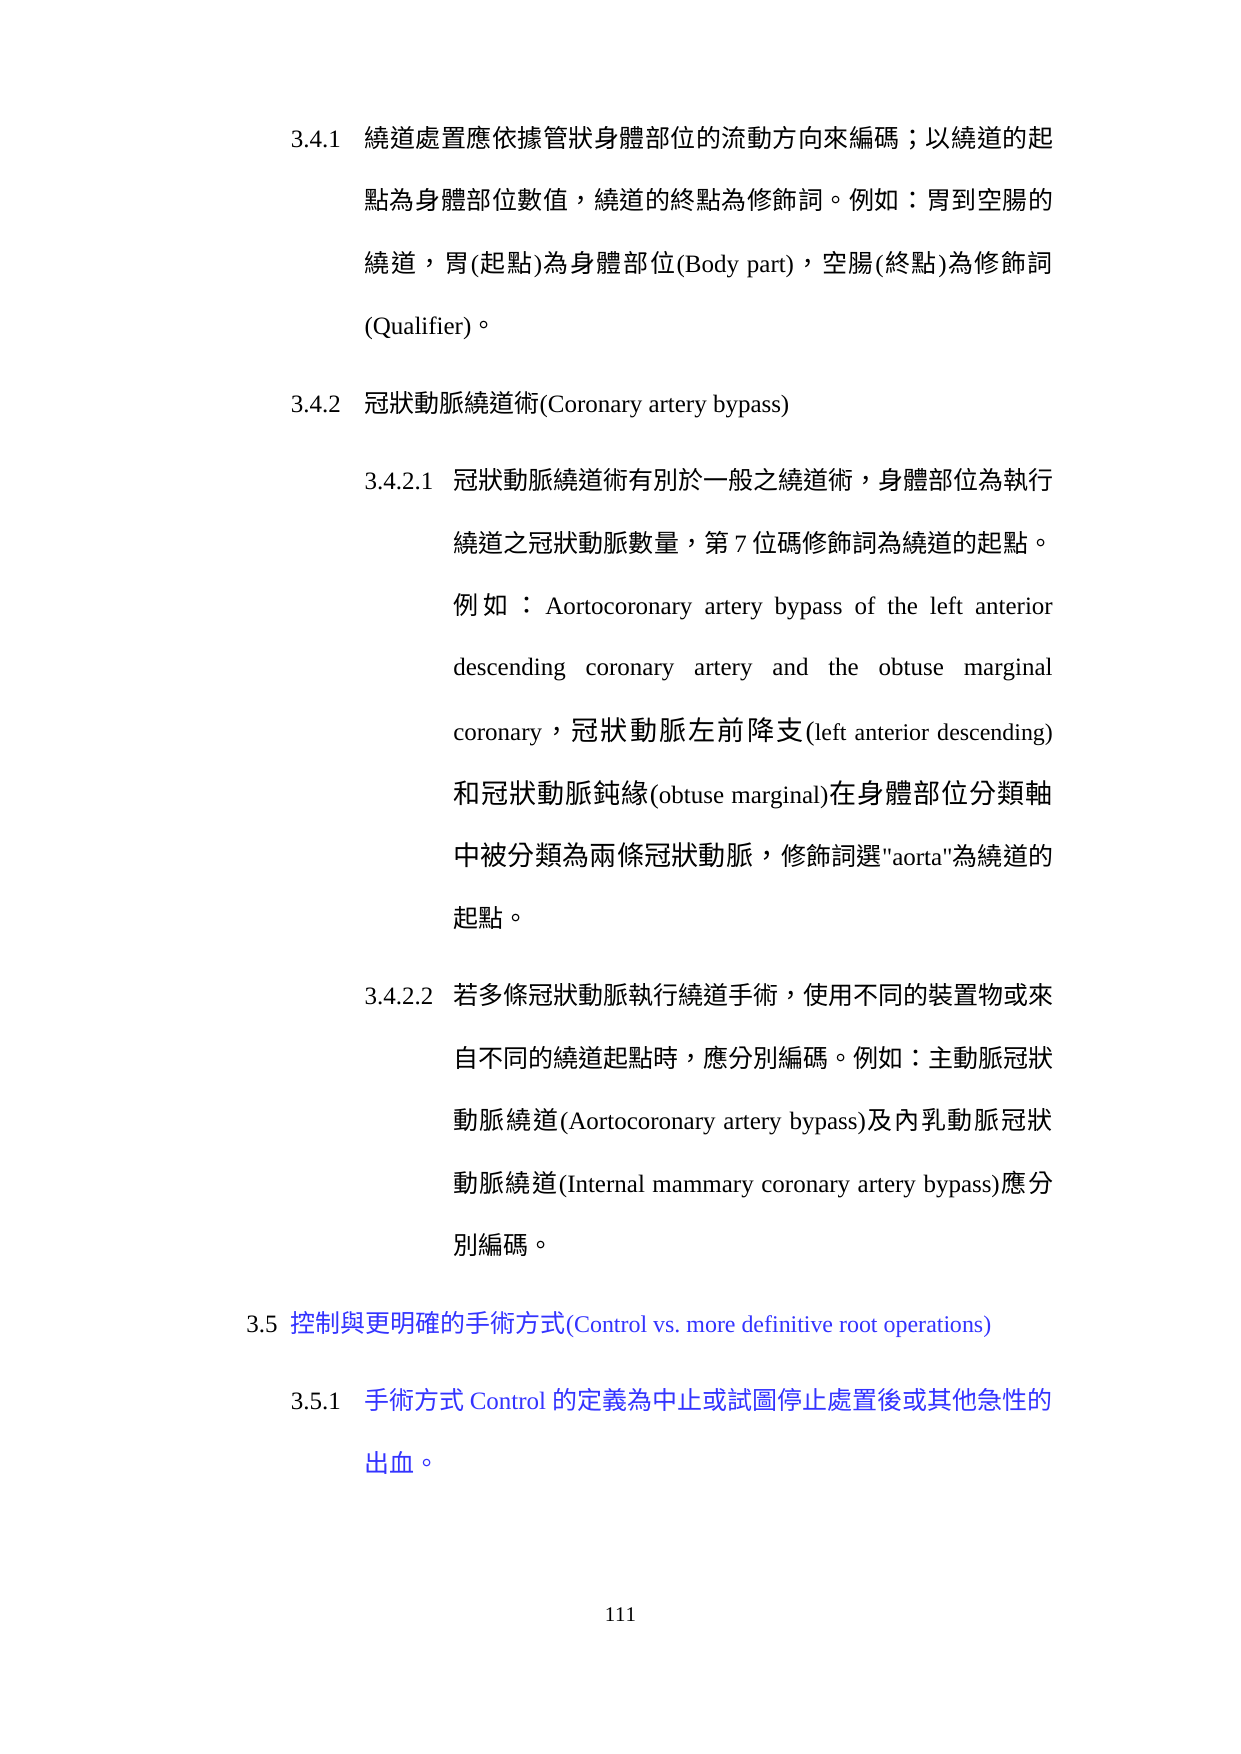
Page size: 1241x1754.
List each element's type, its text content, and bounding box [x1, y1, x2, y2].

list 冠狀動脈繞道術有別於一般之繞道術，身體部位為執行繞道之冠狀動脈數量，第7位碼修飾詞為繞道的起點。例如：Aortocoronary artery bypass of the left anterior descending coronary artery and the obtuse marginal coronary，冠狀動脈左前降支(left anterior descending)和冠狀動脈鈍緣(obtuse marginal)在身體部位分類軸中被分類為兩條冠狀動脈，修飾詞選"aorta"為繞道的起點。 [364, 437, 1053, 937]
list 繞道處置應依據管狀身體部位的流動方向來編碼；以繞道的起點為身體部位數值，繞道的終點為修飾詞。例如：胃到空腸的繞道，胃(起點)為身體部位(Body part)，空腸(終點)為修飾詞(Qualifier)。 [291, 94, 1053, 344]
list 冠狀動脈繞道術(Coronary artery bypass) [291, 359, 1053, 422]
list 若多條冠狀動脈執行繞道手術，使用不同的裝置物或來自不同的繞道起點時，應分別編碼。例如：主動脈冠狀動脈繞道(Aortocoronary artery bypass)及內乳動脈冠狀動脈繞道(Internal mammary coronary artery bypass)應分別編碼。 [364, 952, 1053, 1264]
list 控制與更明確的手術方式(Control vs. more definitive root operations) [246, 1279, 1053, 1342]
list 手術方式Control 的定義為中止或試圖停止處置後或其他急性的出血。 [291, 1357, 1053, 1482]
